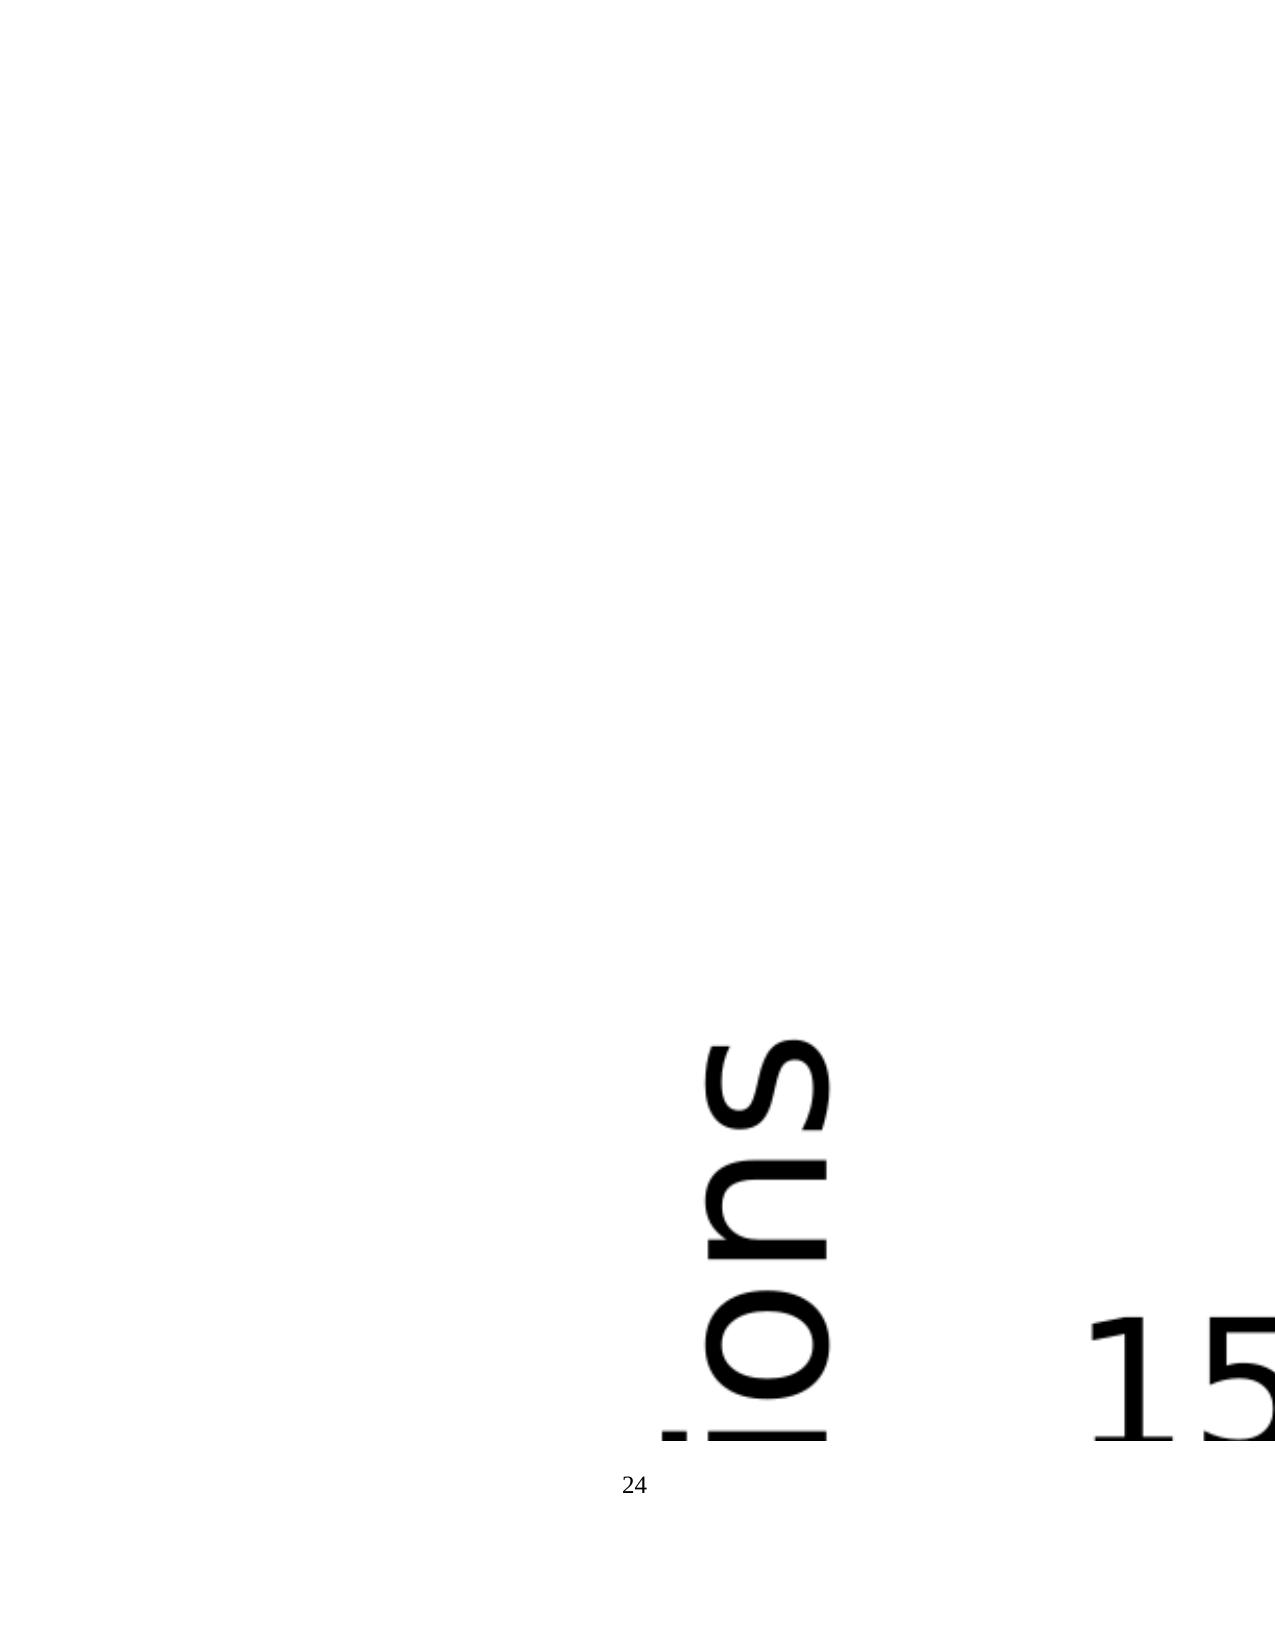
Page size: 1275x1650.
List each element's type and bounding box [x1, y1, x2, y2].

picture [225, 150, 1275, 1441]
